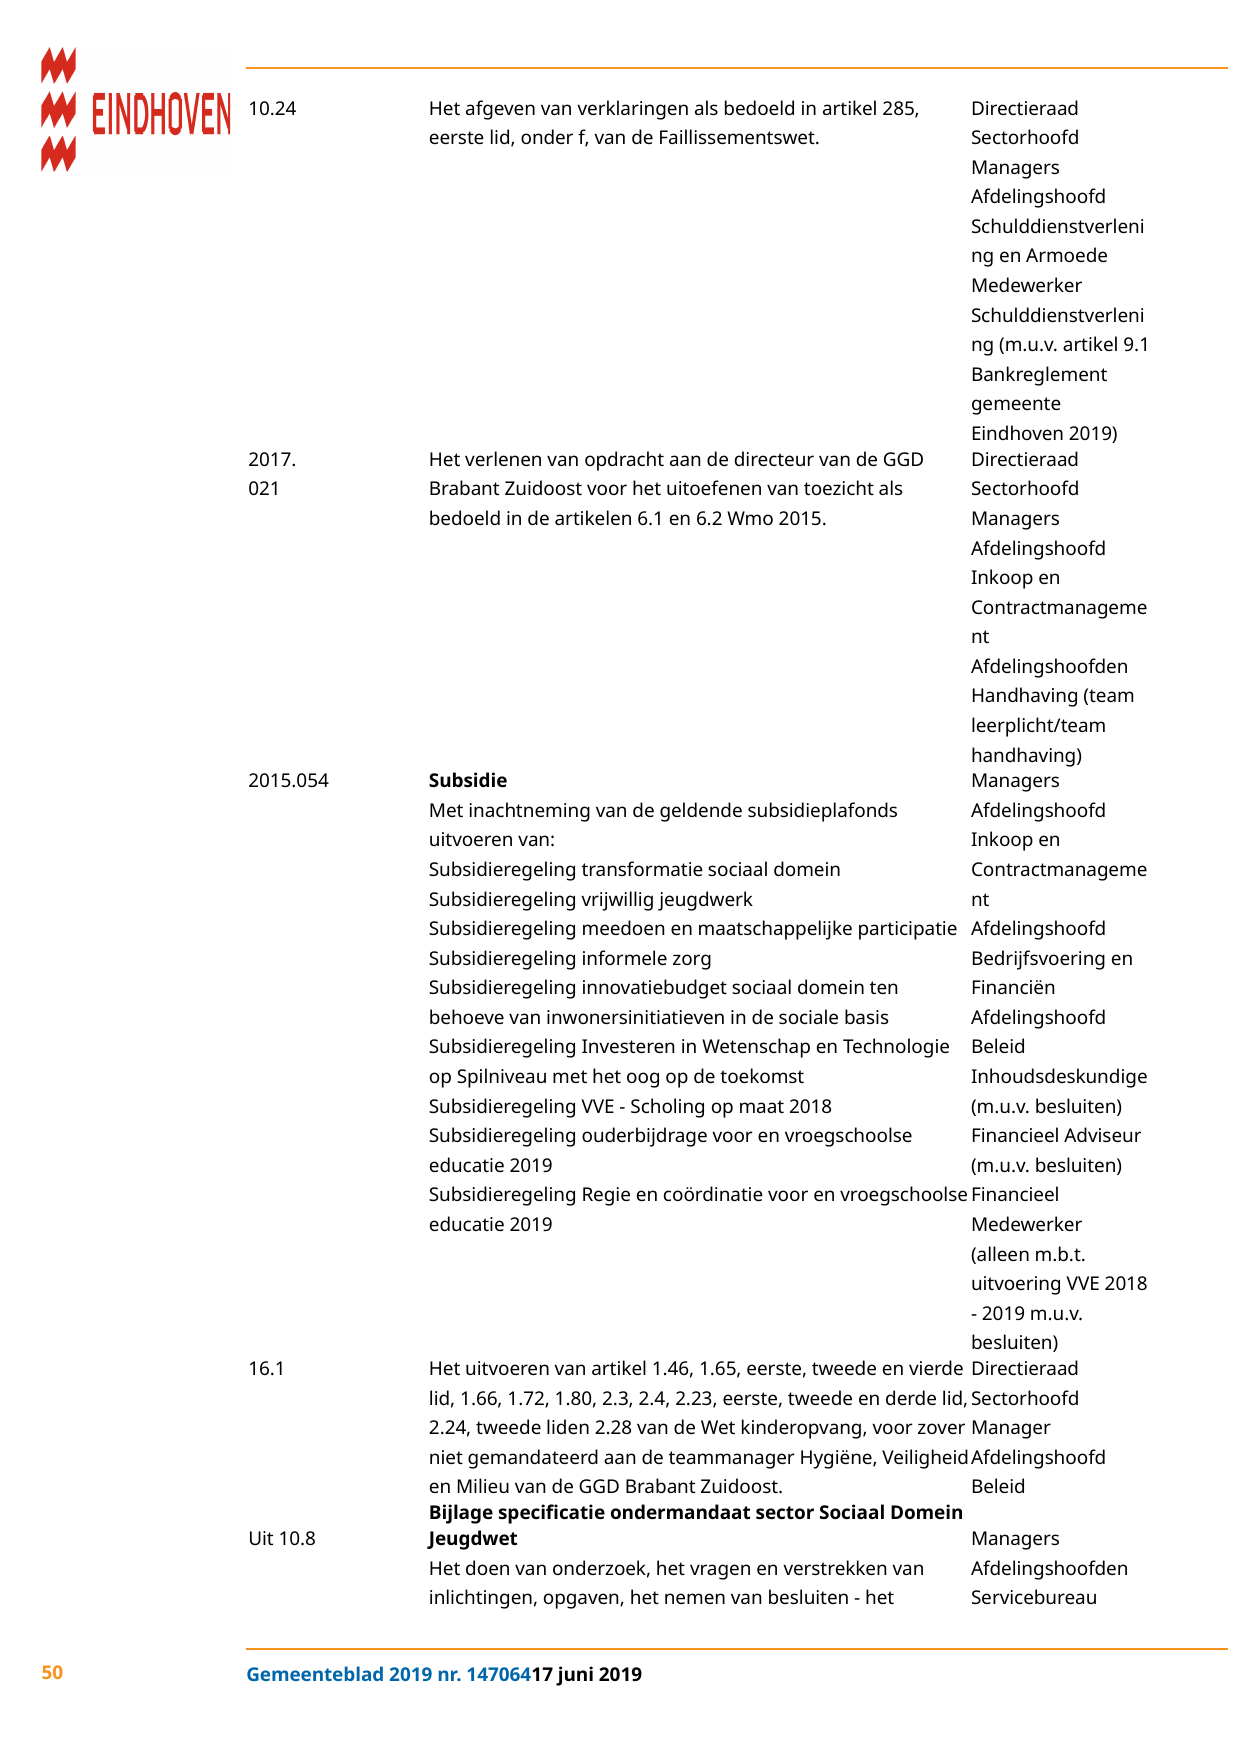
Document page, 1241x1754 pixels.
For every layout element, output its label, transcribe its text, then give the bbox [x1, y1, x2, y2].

table_cell Het afgeven van verklaringen als bedoeld in artikel 285, eerste lid, onder f, van de Faillissementswet. [429, 95, 971, 446]
table_cell Subsidie Met inachtneming van de geldende subsidieplafonds uitvoeren van: Subsidieregeling transformatie sociaal domein Subsidieregeling vrijwillig jeugdwerk Subsidieregeling meedoen en maatschappelijke participatie Subsidieregeling informele zorg Subsidieregeling innovatiebudget sociaal domein ten behoeve van inwonersinitiatieven in de sociale basis Subsidieregeling Investeren in Wetenschap en Technologie op Spilniveau met het oog op de toekomst Subsidieregeling VVE - Scholing op maat 2018 Subsidieregeling ouderbijdrage voor en vroegschoolse educatie 2019 Subsidieregeling Regie en coördinatie voor en vroegschoolse educatie 2019 [429, 768, 971, 1355]
picture [41, 47, 231, 172]
table_cell 16.1 [248, 1355, 429, 1499]
table_cell 10.24 [248, 95, 429, 446]
table_cell 2017. 021 [248, 446, 429, 767]
table_cell Directieraad Sectorhoofd Managers Afdelingshoofd Inkoop en Contractmanagement Afdelingshoofden Handhaving (team leerplicht/team handhaving) [971, 446, 1152, 767]
table_cell Directieraad Sectorhoofd Managers Afdelingshoofd Schulddienstverlening en Armoede Medewerker Schulddienstverlening (m.u.v. artikel 9.1 Bankreglement gemeente Eindhoven 2019) [971, 95, 1152, 446]
table_cell Bijlage specificatie ondermandaat sector Sociaal Domein [429, 1499, 971, 1525]
table_cell Managers Afdelingshoofden Servicebureau [971, 1525, 1152, 1610]
table_cell [971, 1499, 1152, 1525]
table_cell 2015.054 [248, 768, 429, 1355]
table_cell Uit 10.8 [248, 1525, 429, 1610]
table_cell [248, 1499, 429, 1525]
table_cell Managers Afdelingshoofd Inkoop en Contractmanagement Afdelingshoofd Bedrijfsvoering en Financiën Afdelingshoofd Beleid Inhoudsdeskundige (m.u.v. besluiten) Financieel Adviseur (m.u.v. besluiten) Financieel Medewerker (alleen m.b.t. uitvoering VVE 2018 - 2019 m.u.v. besluiten) [971, 768, 1152, 1355]
table_cell Jeugdwet Het doen van onderzoek, het vragen en verstrekken van inlichtingen, opgaven, het nemen van besluiten - het [429, 1525, 971, 1610]
table_cell Het uitvoeren van artikel 1.46, 1.65, eerste, tweede en vierde lid, 1.66, 1.72, 1.80, 2.3, 2.4, 2.23, eerste, tweede en derde lid, 2.24, tweede liden 2.28 van de Wet kinderopvang, voor zover niet gemandateerd aan de teammanager Hygiëne, Veiligheid en Milieu van de GGD Brabant Zuidoost. [429, 1355, 971, 1499]
table_cell Directieraad Sectorhoofd Manager Afdelingshoofd Beleid [971, 1355, 1152, 1499]
table_cell Het verlenen van opdracht aan de directeur van de GGD Brabant Zuidoost voor het uitoefenen van toezicht als bedoeld in de artikelen 6.1 en 6.2 Wmo 2015. [429, 446, 971, 767]
